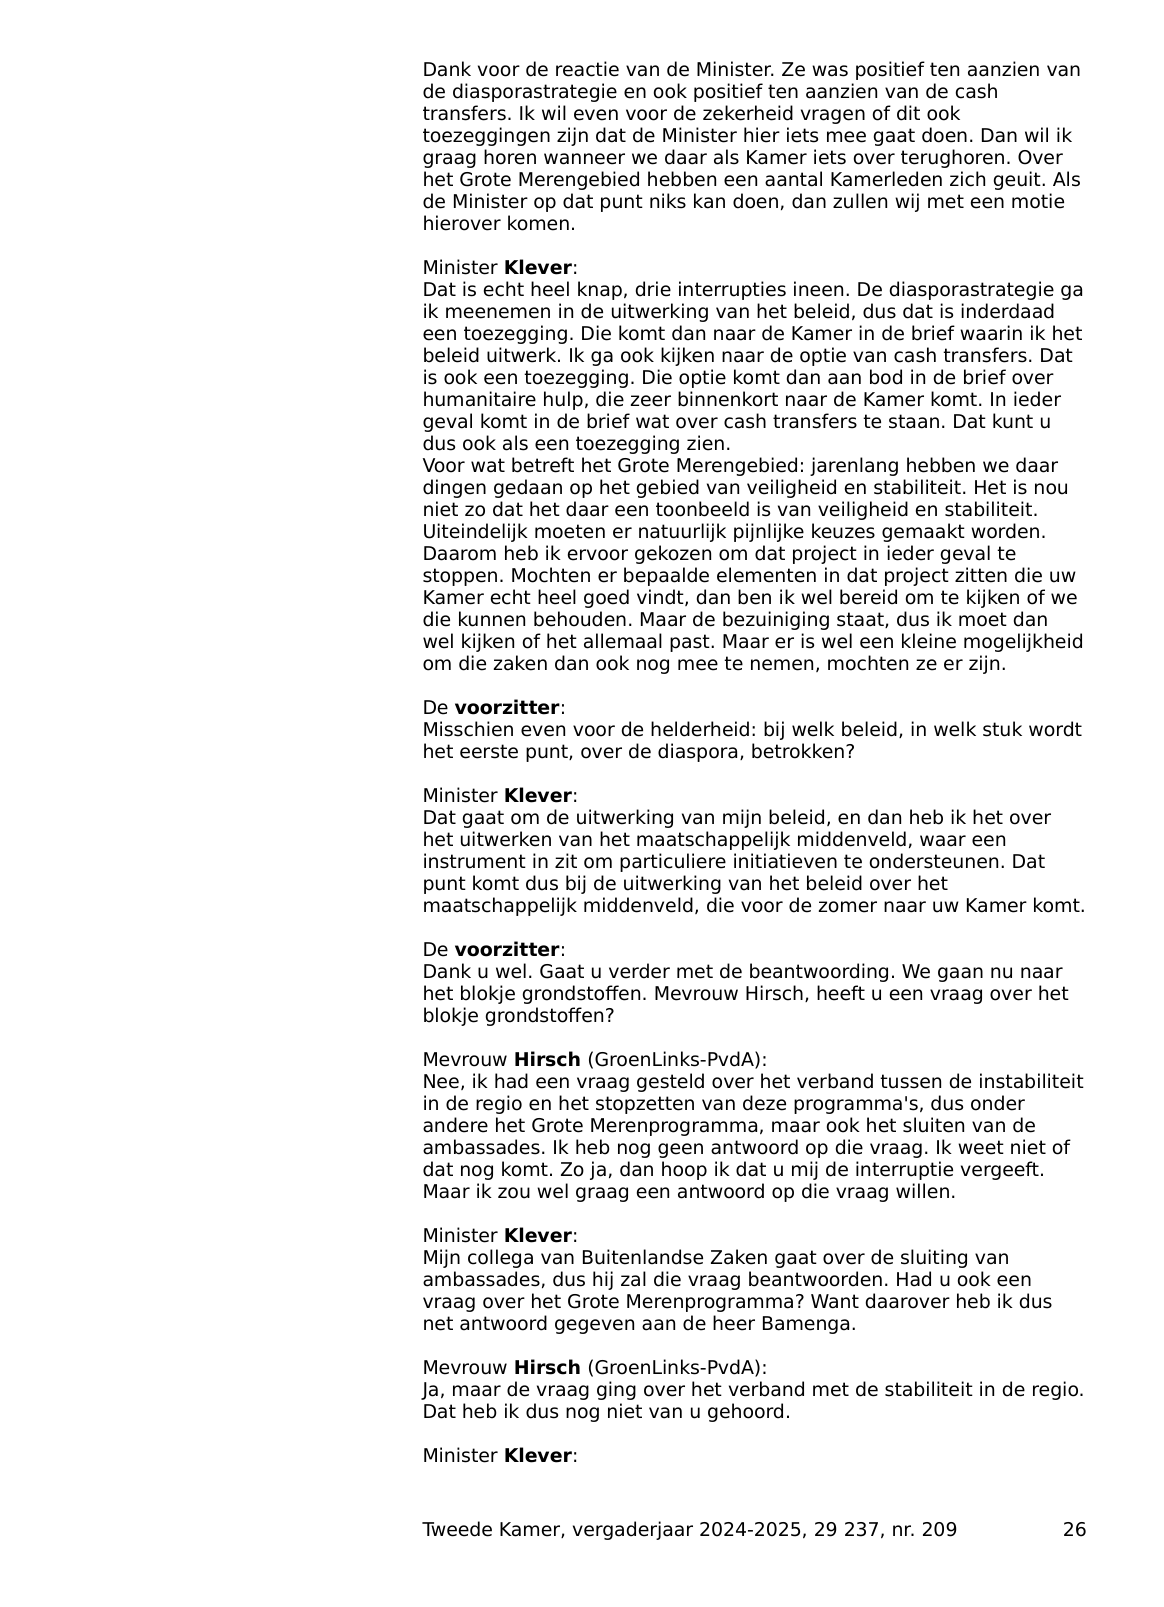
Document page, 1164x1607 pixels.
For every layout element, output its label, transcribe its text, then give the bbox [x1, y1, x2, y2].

text Misschien even voor de helderheid: bij welk beleid, in welk stuk wordt het eerste punt, over de diaspora, betrokken? [422, 719, 1087, 763]
text Minister Klever: [422, 1445, 1087, 1467]
text Voor wat betreft het Grote Merengebied: jarenlang hebben we daar dingen gedaan op het gebied van veiligheid en stabiliteit. Het is nou niet zo dat het daar een toonbeeld is van veiligheid en stabiliteit. Uiteindelijk moeten er natuurlijk pijnlijke keuzes gemaakt worden. Daarom heb ik ervoor gekozen om dat project in ieder geval te stoppen. Mochten er bepaalde elementen in dat project zitten die uw Kamer echt heel goed vindt, dan ben ik wel bereid om te kijken of we die kunnen behouden. Maar de bezuiniging staat, dus ik moet dan wel kijken of het allemaal past. Maar er is wel een kleine mogelijkheid om die zaken dan ook nog mee te nemen, mochten ze er zijn. [422, 455, 1087, 675]
text Mevrouw Hirsch (GroenLinks-PvdA): [422, 1357, 1087, 1379]
text Dank voor de reactie van de Minister. Ze was positief ten aanzien van de diasporastrategie en ook positief ten aanzien van de cash transfers. Ik wil even voor de zekerheid vragen of dit ook toezeggingen zijn dat de Minister hier iets mee gaat doen. Dan wil ik graag horen wanneer we daar als Kamer iets over terughoren. Over het Grote Merengebied hebben een aantal Kamerleden zich geuit. Als de Minister op dat punt niks kan doen, dan zullen wij met een motie hierover komen. [422, 59, 1087, 235]
text De voorzitter: [422, 939, 1087, 961]
text Dat gaat om de uitwerking van mijn beleid, en dan heb ik het over het uitwerken van het maatschappelijk middenveld, waar een instrument in zit om particuliere initiatieven te ondersteunen. Dat punt komt dus bij de uitwerking van het beleid over het maatschappelijk middenveld, die voor de zomer naar uw Kamer komt. [422, 807, 1087, 917]
text Dank u wel. Gaat u verder met de beantwoording. We gaan nu naar het blokje grondstoffen. Mevrouw Hirsch, heeft u een vraag over het blokje grondstoffen? [422, 961, 1087, 1027]
text Mijn collega van Buitenlandse Zaken gaat over de sluiting van ambassades, dus hij zal die vraag beantwoorden. Had u ook een vraag over het Grote Merenprogramma? Want daarover heb ik dus net antwoord gegeven aan de heer Bamenga. [422, 1247, 1087, 1335]
text Minister Klever: [422, 785, 1087, 807]
text De voorzitter: [422, 697, 1087, 719]
text Minister Klever: [422, 257, 1087, 279]
text Mevrouw Hirsch (GroenLinks-PvdA): [422, 1049, 1087, 1071]
text Nee, ik had een vraag gesteld over het verband tussen de instabiliteit in de regio en het stopzetten van deze programma's, dus onder andere het Grote Merenprogramma, maar ook het sluiten van de ambassades. Ik heb nog geen antwoord op die vraag. Ik weet niet of dat nog komt. Zo ja, dan hoop ik dat u mij de interruptie vergeeft. Maar ik zou wel graag een antwoord op die vraag willen. [422, 1071, 1087, 1203]
text Minister Klever: [422, 1225, 1087, 1247]
text Ja, maar de vraag ging over het verband met de stabiliteit in de regio. Dat heb ik dus nog niet van u gehoord. [422, 1379, 1087, 1423]
text Dat is echt heel knap, drie interrupties ineen. De diasporastrategie ga ik meenemen in de uitwerking van het beleid, dus dat is inderdaad een toezegging. Die komt dan naar de Kamer in de brief waarin ik het beleid uitwerk. Ik ga ook kijken naar de optie van cash transfers. Dat is ook een toezegging. Die optie komt dan aan bod in de brief over humanitaire hulp, die zeer binnenkort naar de Kamer komt. In ieder geval komt in de brief wat over cash transfers te staan. Dat kunt u dus ook als een toezegging zien. [422, 279, 1087, 455]
